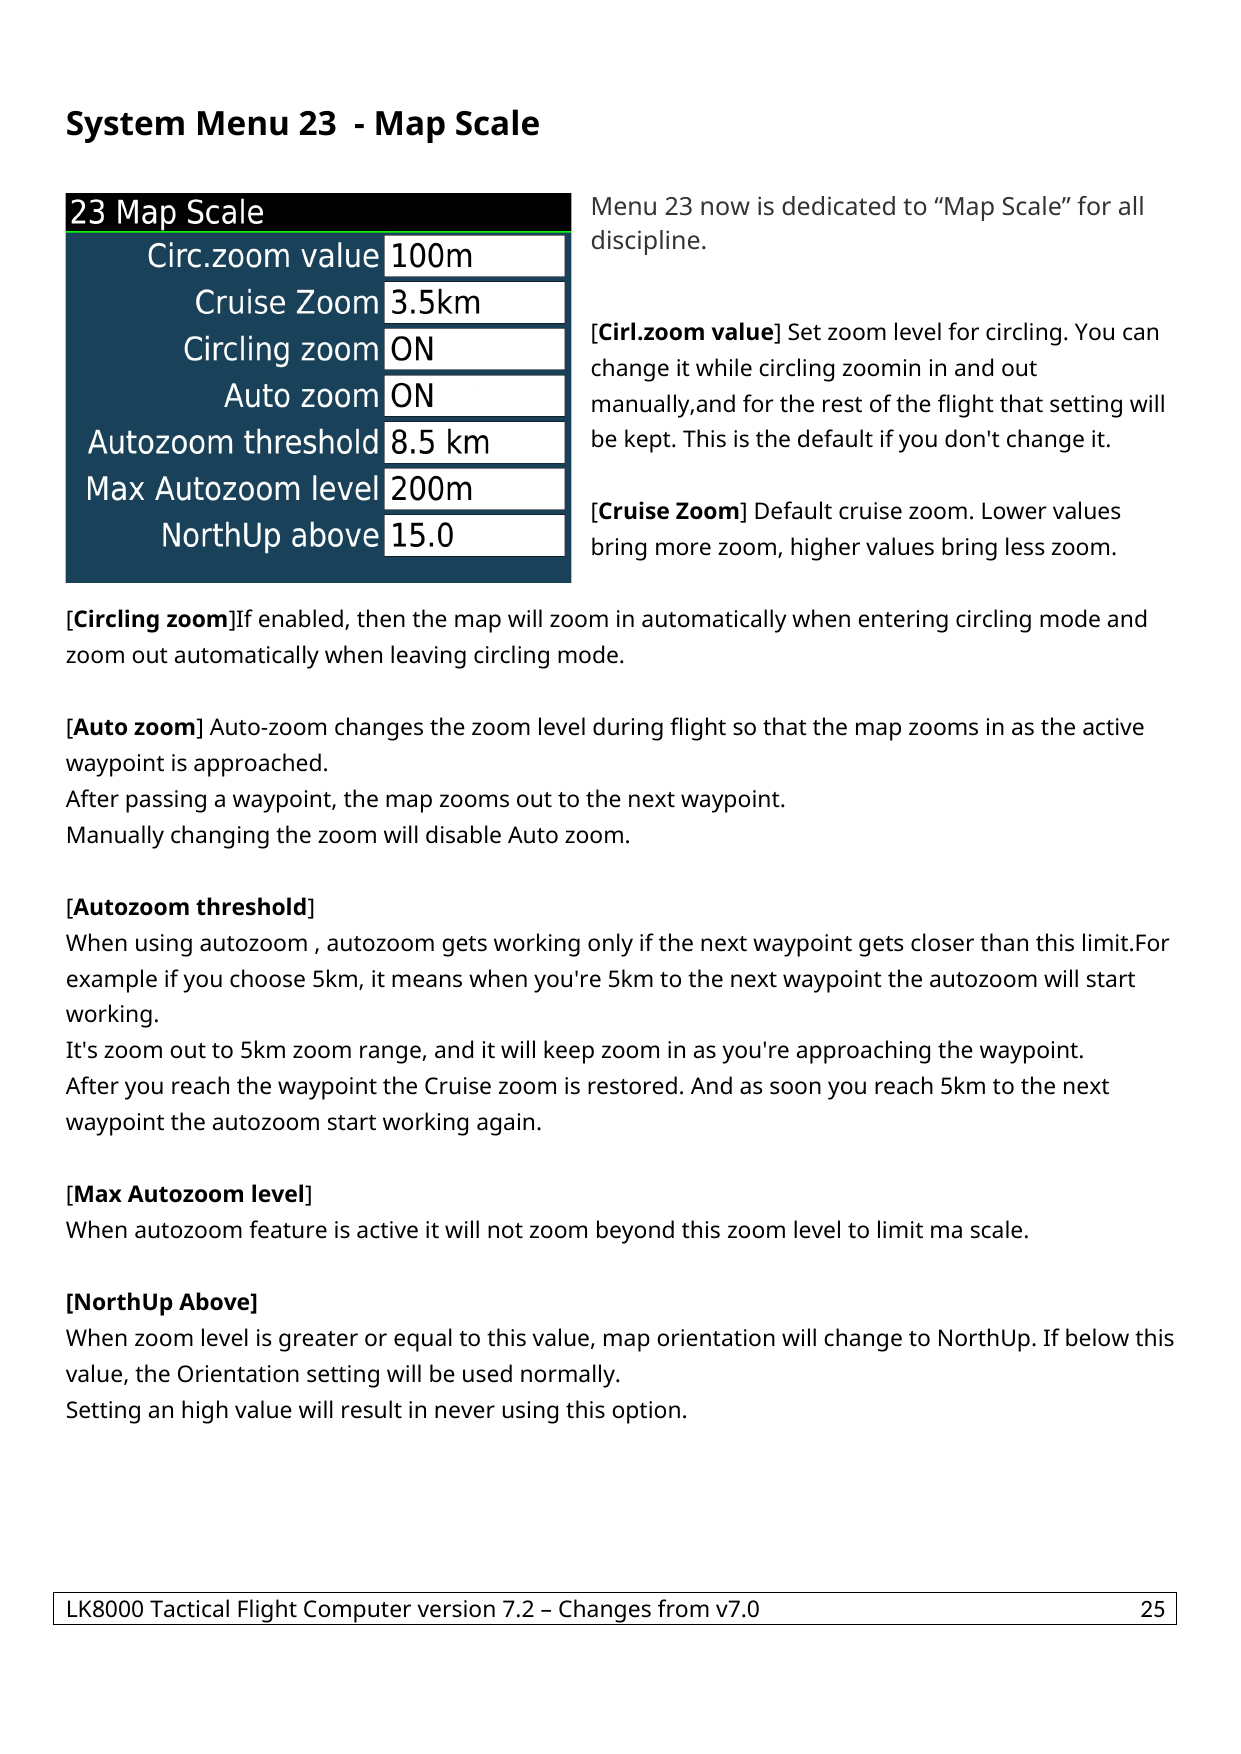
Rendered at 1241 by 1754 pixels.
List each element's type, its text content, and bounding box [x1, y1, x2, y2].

text [Max Autozoom level] [66, 1178, 1181, 1209]
text After you reach the waypoint the Cruise zoom is restored. And as soon you reach 5km to the next waypoint the autozoom start working again. [66, 1070, 1181, 1137]
text Setting an high value will result in never using this option. [66, 1394, 1181, 1425]
text [Cruise Zoom] Default cruise zoom. Lower values bring more zoom, higher values bring less zoom. [572, 495, 1181, 562]
text Menu 23 now is dedicated to “Map Scale” for all discipline. [66, 188, 1181, 257]
text When zoom level is greater or equal to this value, map orientation will change to NorthUp. If below this value, the Orientation setting will be used normally. [66, 1322, 1181, 1389]
text It's zoom out to 5km zoom range, and it will keep zoom in as you're approaching the waypoint. [66, 1034, 1181, 1066]
text When autozoom feature is active it will not zoom beyond this zoom level to limit ma scale. [66, 1214, 1181, 1245]
text [NorthUp Above] [66, 1286, 1181, 1317]
subtitle System Menu 23 - Map Scale [66, 100, 1181, 145]
picture [65, 193, 572, 583]
text After passing a waypoint, the map zooms out to the next waypoint. [66, 783, 1181, 814]
text When using autozoom , autozoom gets working only if the next waypoint gets closer than this limit.For example if you choose 5km, it means when you're 5km to the next waypoint the autozoom will start working. [66, 927, 1181, 1030]
text [Autozoom threshold] [66, 891, 1181, 922]
text [Cirl.zoom value] Set zoom level for circling. You can change it while circling zoomin in and out manually,and for the rest of the flight that setting will be kept. This is the default if you don't change it. [572, 316, 1181, 455]
text [Auto zoom] Auto-zoom changes the zoom level during flight so that the map zooms in as the active waypoint is approached. [66, 711, 1181, 778]
text [Circling zoom]If enabled, then the map will zoom in automatically when entering circling mode and zoom out automatically when leaving circling mode. [66, 603, 1181, 670]
text Manually changing the zoom will disable Auto zoom. [66, 819, 1181, 850]
